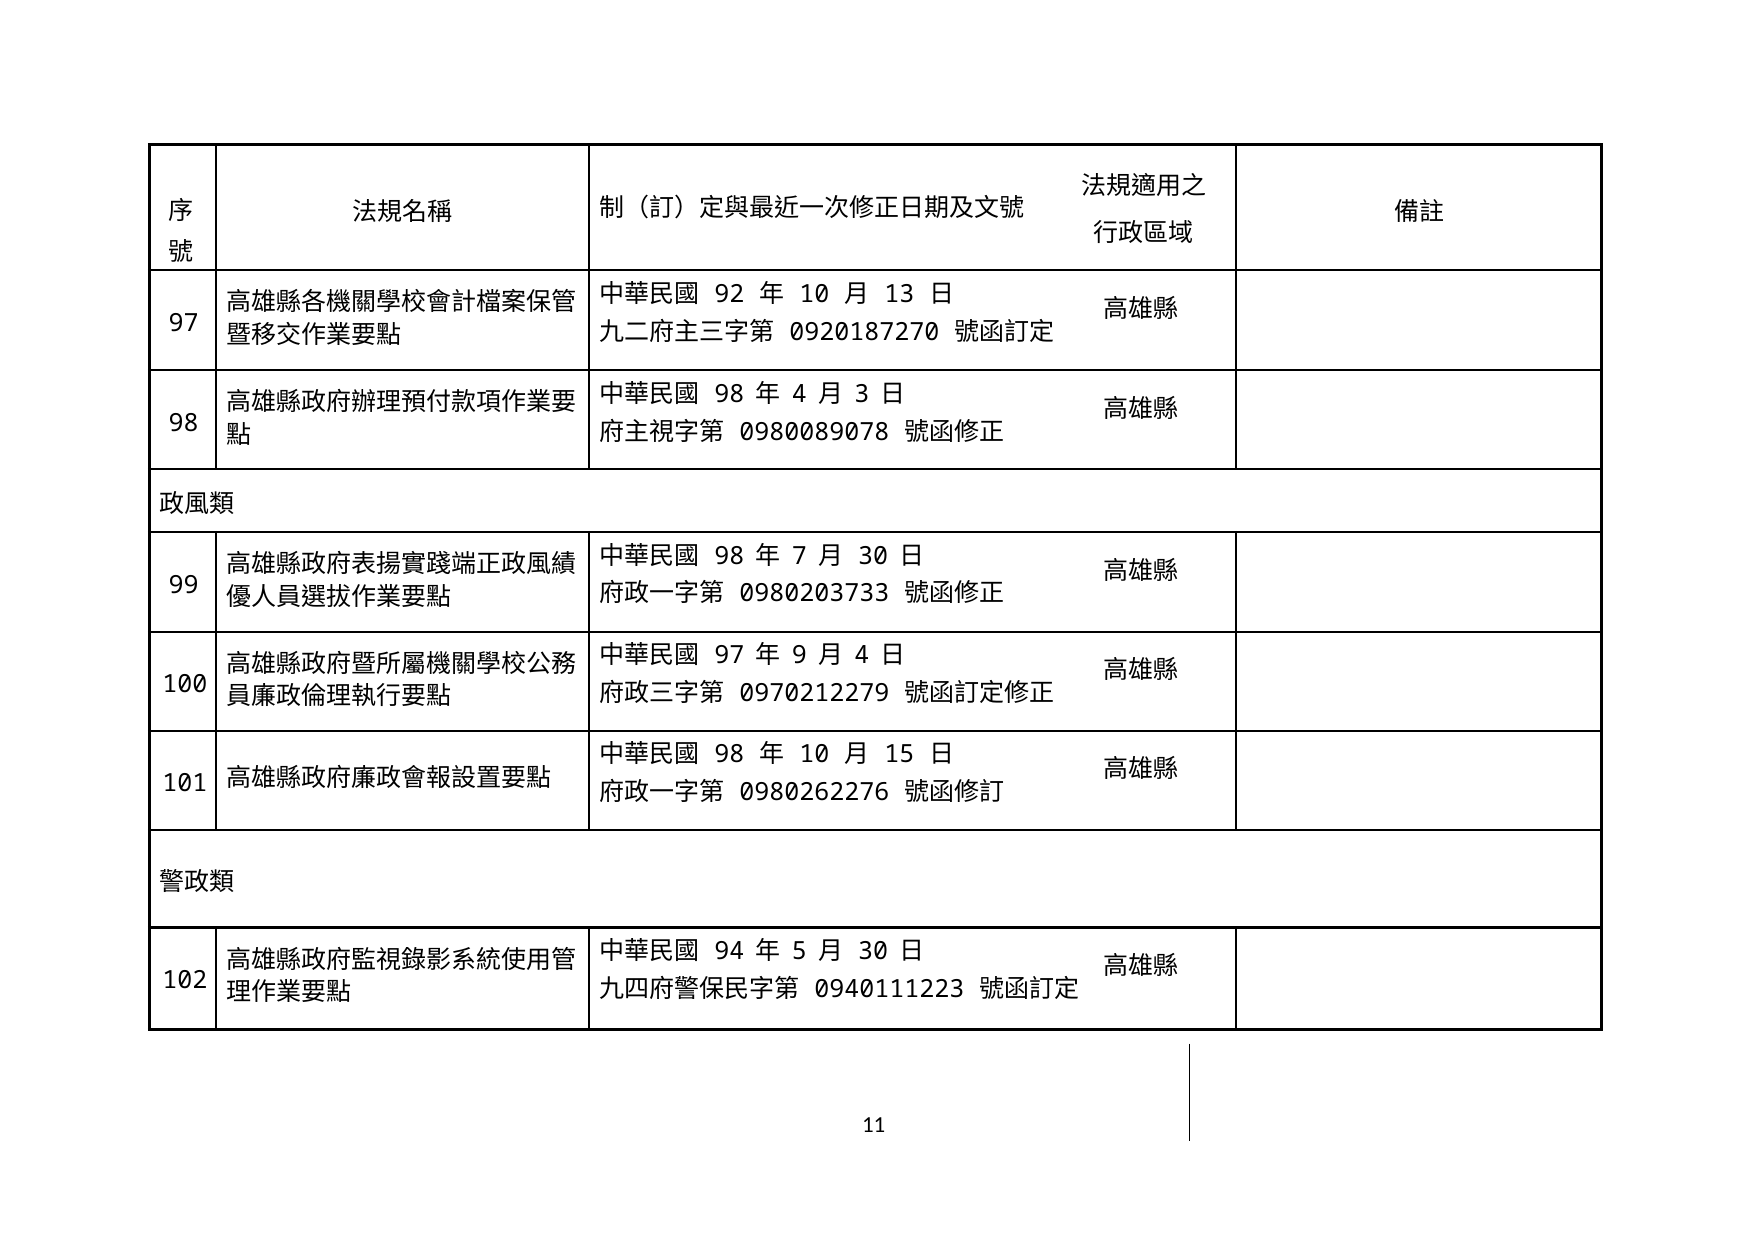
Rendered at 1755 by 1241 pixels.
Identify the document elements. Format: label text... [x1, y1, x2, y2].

table_header 法規適用之 制（訂）定與最近一次修正日期及文號 行政區域 [590, 146, 1235, 269]
table_header 序 號 [151, 146, 215, 269]
table_cell [1237, 929, 1600, 1028]
table_cell 中華民國 98年7月 30日 府政一字第 0980203733 號函修正 高雄縣 [590, 533, 1235, 631]
table_cell 高雄縣政府監視錄影系統使用管 理作業要點 [217, 929, 588, 1028]
table_cell 政風類 [151, 470, 589, 531]
table_cell 高雄縣政府表揚實踐端正政風績 優人員選拔作業要點 [217, 533, 588, 631]
table_cell [1236, 831, 1600, 926]
table_header 備註 [1237, 146, 1600, 269]
table_cell [589, 470, 744, 531]
table_cell 99 [151, 533, 215, 631]
table_cell 100 [151, 633, 215, 729]
table_cell [744, 470, 1236, 531]
table_cell 高雄縣政府廉政會報設置要點 [217, 732, 588, 828]
table_cell 中華民國 97年9月4日 府政三字第 0970212279 號函訂定修正 高雄縣 [590, 633, 1235, 729]
table_cell [1237, 371, 1600, 468]
table_cell [589, 831, 744, 926]
table_cell 101 [151, 732, 215, 828]
table_cell [1237, 271, 1600, 369]
table_cell 98 [151, 371, 215, 468]
table_cell 中華民國 92 年 10 月 13 日 九二府主三字第 0920187270 號函訂定 高雄縣 [590, 271, 1235, 369]
table_cell 102 [151, 929, 215, 1028]
table_cell 中華民國 94年5月 30日 九四府警保民字第 0940111223 號函訂定 高雄縣 [590, 929, 1235, 1028]
table_cell 高雄縣各機關學校會計檔案保管 暨移交作業要點 [217, 271, 588, 369]
table_cell [1237, 633, 1600, 729]
table_cell 警政類 [151, 831, 589, 926]
table_cell [1237, 533, 1600, 631]
table_header 法規名稱 [217, 146, 588, 269]
table_cell 中華民國 98年4月3日 府主視字第 0980089078 號函修正 高雄縣 [590, 371, 1235, 468]
table_cell 97 [151, 271, 215, 369]
table_cell [1237, 732, 1600, 828]
table_cell [1236, 470, 1600, 531]
table_cell 高雄縣政府暨所屬機關學校公務 員廉政倫理執行要點 [217, 633, 588, 729]
table_cell [744, 831, 1236, 926]
table_cell 中華民國 98 年 10 月 15 日 府政一字第 0980262276 號函修訂 高雄縣 [590, 732, 1235, 828]
table_cell 高雄縣政府辦理預付款項作業要 點 [217, 371, 588, 468]
